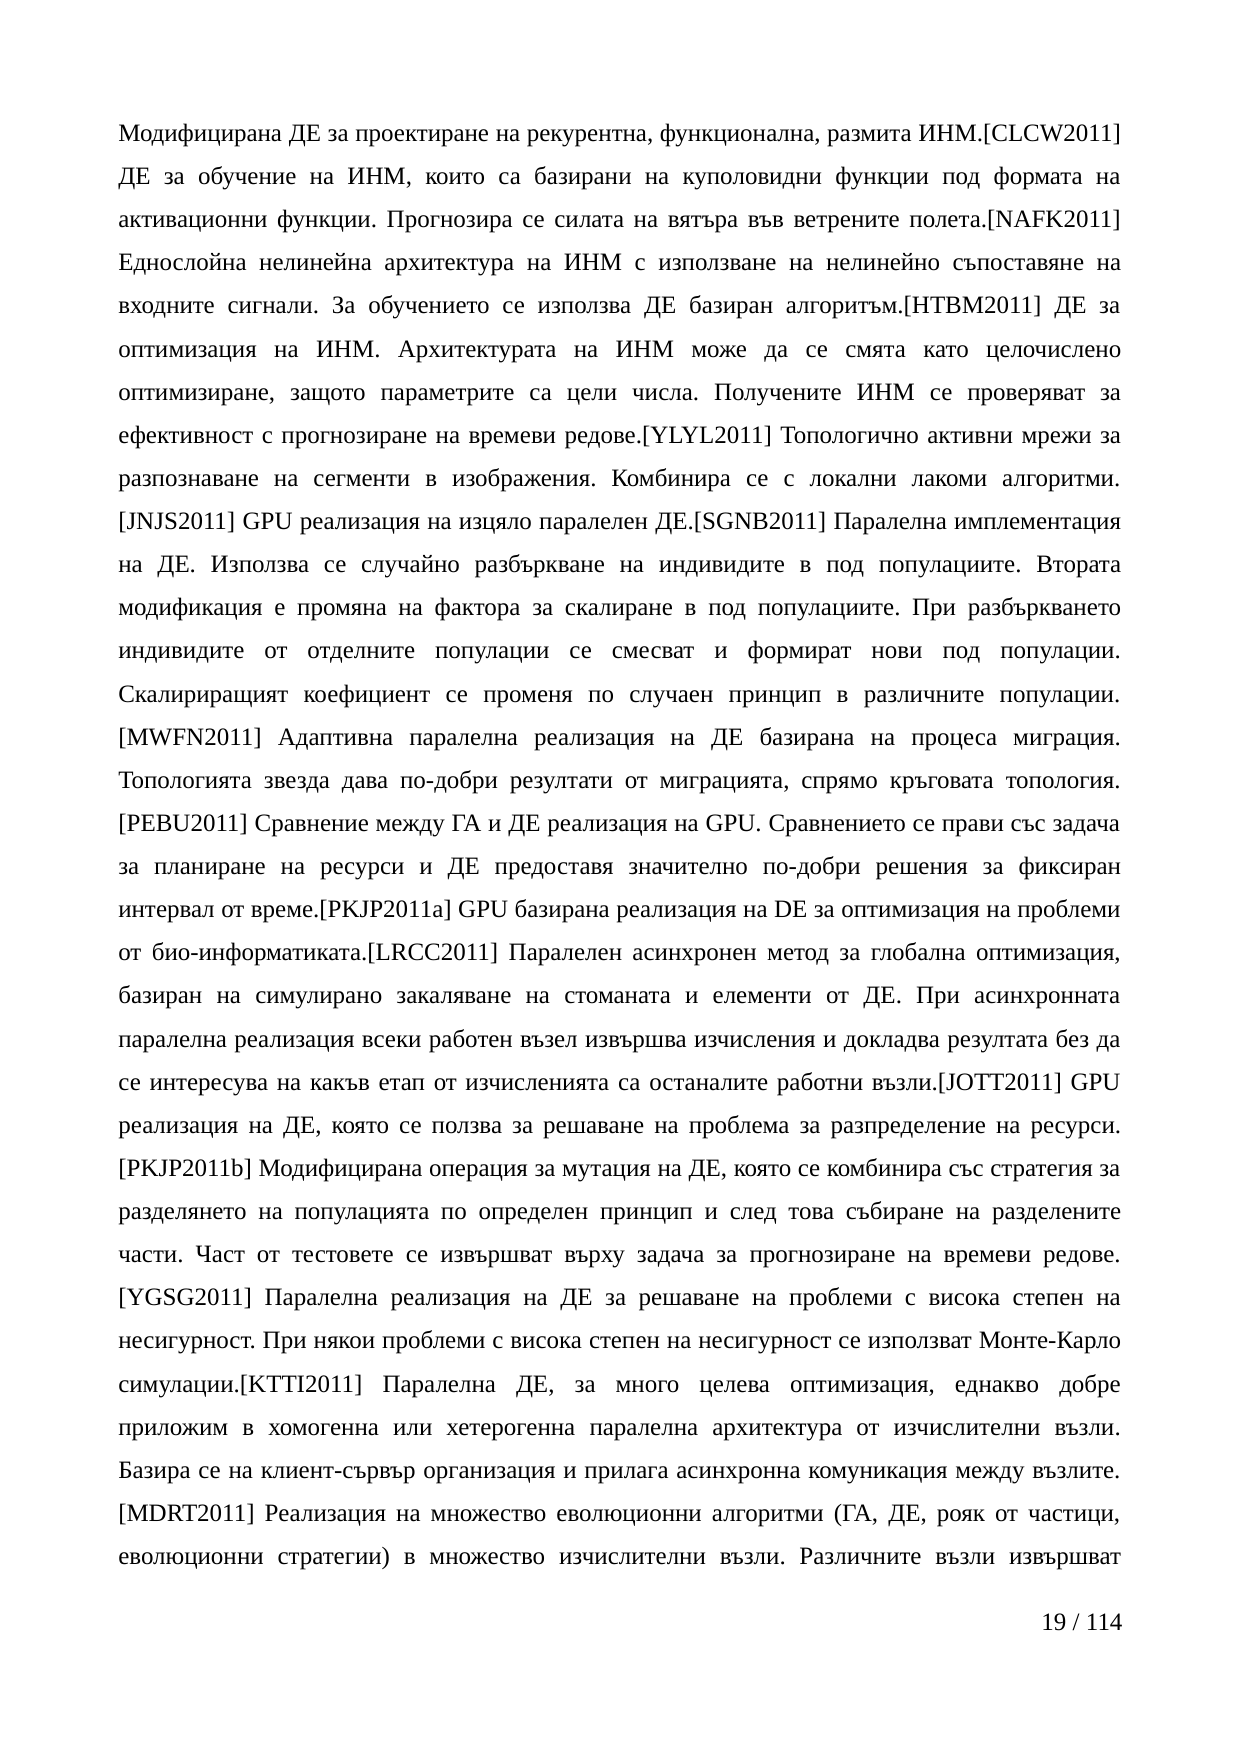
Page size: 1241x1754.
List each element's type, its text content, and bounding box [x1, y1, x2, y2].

text Модифицирана ДЕ за проектиране на рекурентна, функционална, размита ИНМ.[CLCW2011] ДЕ за обучение на ИНМ, които са базирани на куполовидни функции под формата на активационни функции. Прогнозира се силата на вятъра във ветрените полета.[NAFK2011] Еднослойна нелинейна архитектура на ИНМ с използване на нелинейно съпоставяне на входните сигнали. За обучението се използва ДЕ базиран алгоритъм.[HTBM2011] ДЕ за оптимизация на ИНМ. Архитектурата на ИНМ може да се смята като целочислено оптимизиране, защото параметрите са цели числа. Получените ИНМ се проверяват за ефективност с прогнозиране на времеви редове.[YLYL2011] Топологично активни мрежи за разпознаване на сегменти в изображения. Комбинира се с локални лакоми алгоритми.[JNJS2011] GPU реализация на изцяло паралелен ДЕ.[SGNB2011] Паралелна имплементация на ДЕ. Използва се случайно разбъркване на индивидите в под популациите. Втората модификация е промяна на фактора за скалиране в под популациите. При разбъркването индивидите от отделните популации се смесват и формират нови под популации. Скалириращият коефициент се променя по случаен принцип в различните популации.[MWFN2011] Адаптивна паралелна реализация на ДЕ базирана на процеса миграция. Топологията звезда дава по-добри резултати от миграцията, спрямо кръговата топология.[PEBU2011] Сравнение между ГА и ДЕ реализация на GPU. Сравнението се прави със задача за планиране на ресурси и ДЕ предоставя значително по-добри решения за фиксиран интервал от време.[PKJP2011a] GPU базирана реализация на DE за оптимизация на проблеми от био-информатиката.[LRCC2011] Паралелен асинхронен метод за глобална оптимизация, базиран на симулирано закаляване на стоманата и елементи от ДЕ. При асинхронната паралелна реализация всеки работен възел извършва изчисления и докладва резултата без да се интересува на какъв етап от изчисленията са останалите работни възли.[JOTT2011] GPU реализация на ДЕ, която се ползва за решаване на проблема за разпределение на ресурси.[PKJP2011b] Модифицирана операция за мутация на ДЕ, която се комбинира със стратегия за разделянето на популацията по определен принцип и след това събиране на разделените части. Част от тестовете се извършват върху задача за прогнозиране на времеви редове.[YGSG2011] Паралелна реализация на ДЕ за решаване на проблеми с висока степен на несигурност. При някои проблеми с висока степен на несигурност се използват Монте-Карло симулации.[KTTI2011] Паралелна ДЕ, за много целева оптимизация, еднакво добре приложим в хомогенна или хетерогенна паралелна архитектура от изчислителни възли. Базира се на клиент-сървър организация и прилага асинхронна комуникация между възлите.[MDRT2011] Реализация на множество еволюционни алгоритми (ГА, ДЕ, рояк от частици, еволюционни стратегии) в множество изчислителни възли. Различните възли извършват [118, 118, 1122, 1570]
